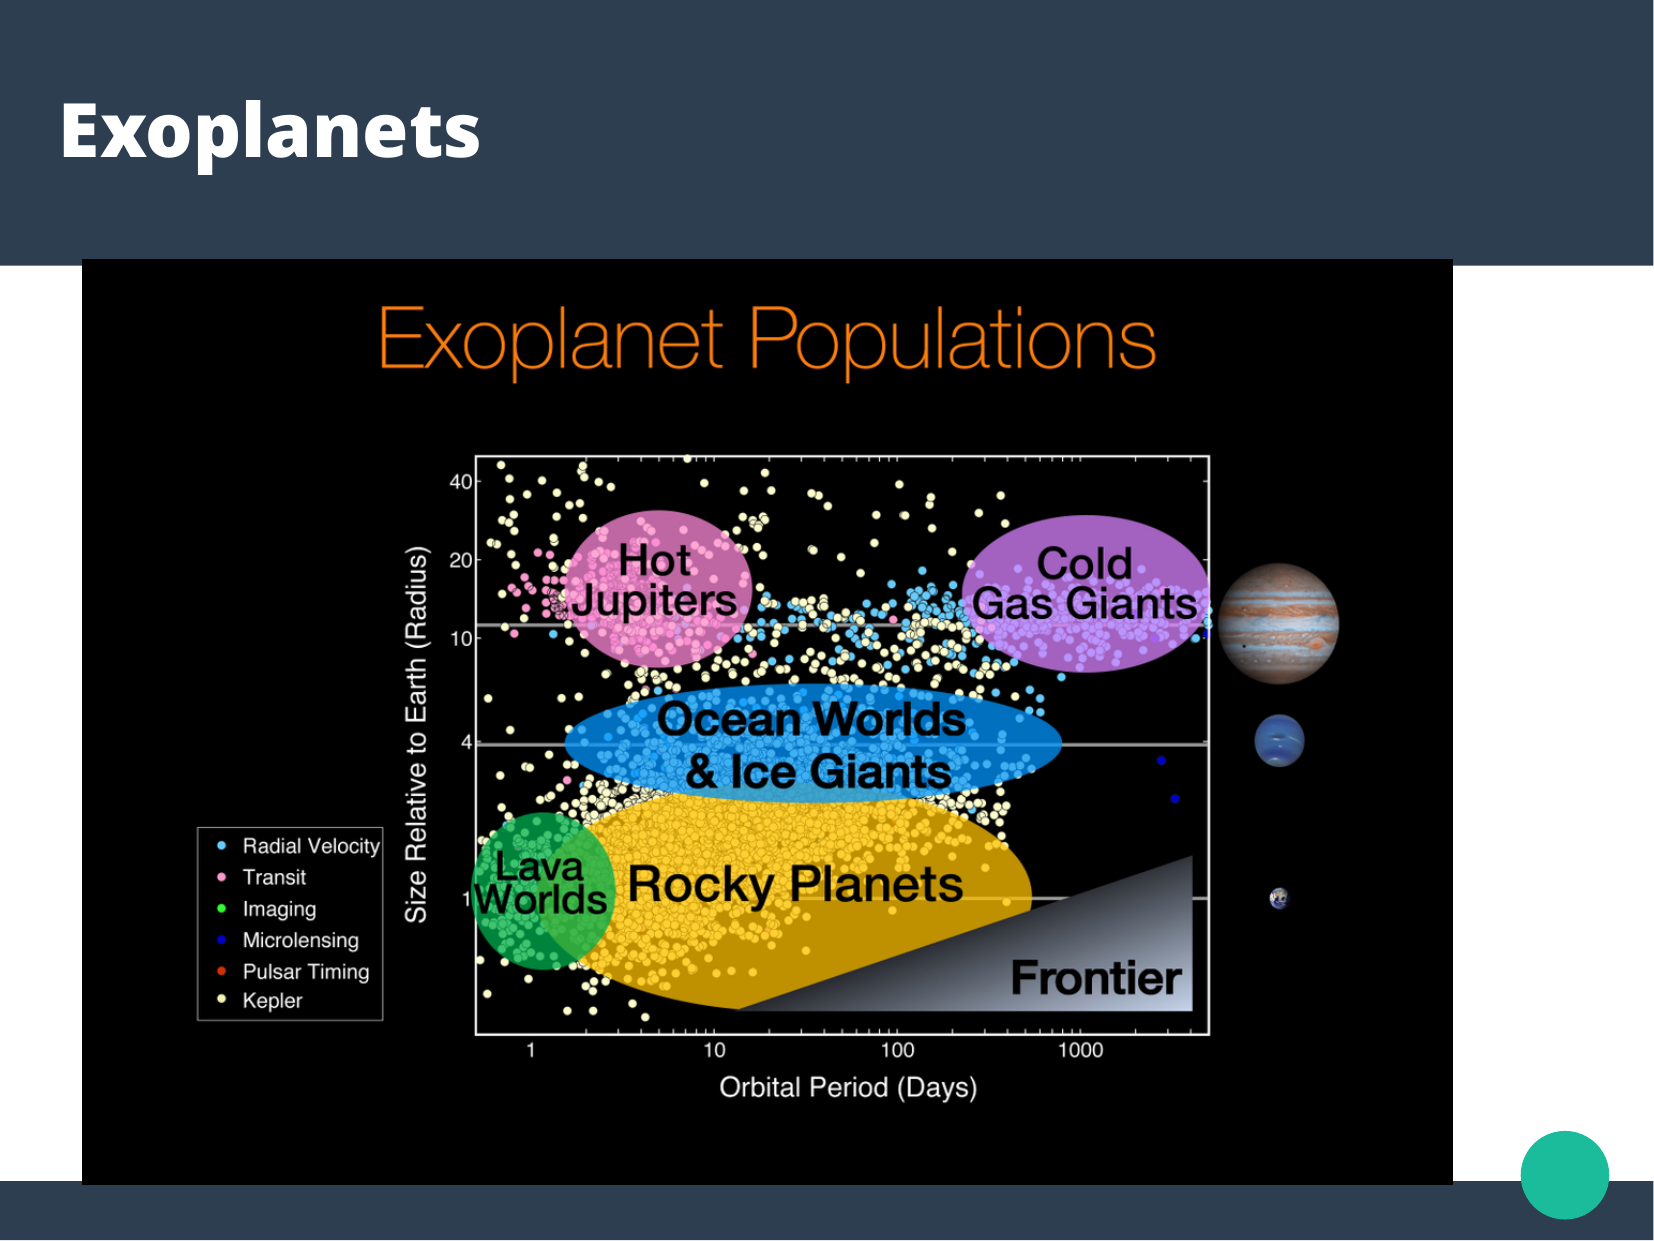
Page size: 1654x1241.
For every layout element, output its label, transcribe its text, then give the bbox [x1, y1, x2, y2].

title Exoplanets [59, 49, 1595, 207]
picture [82, 259, 1453, 1185]
